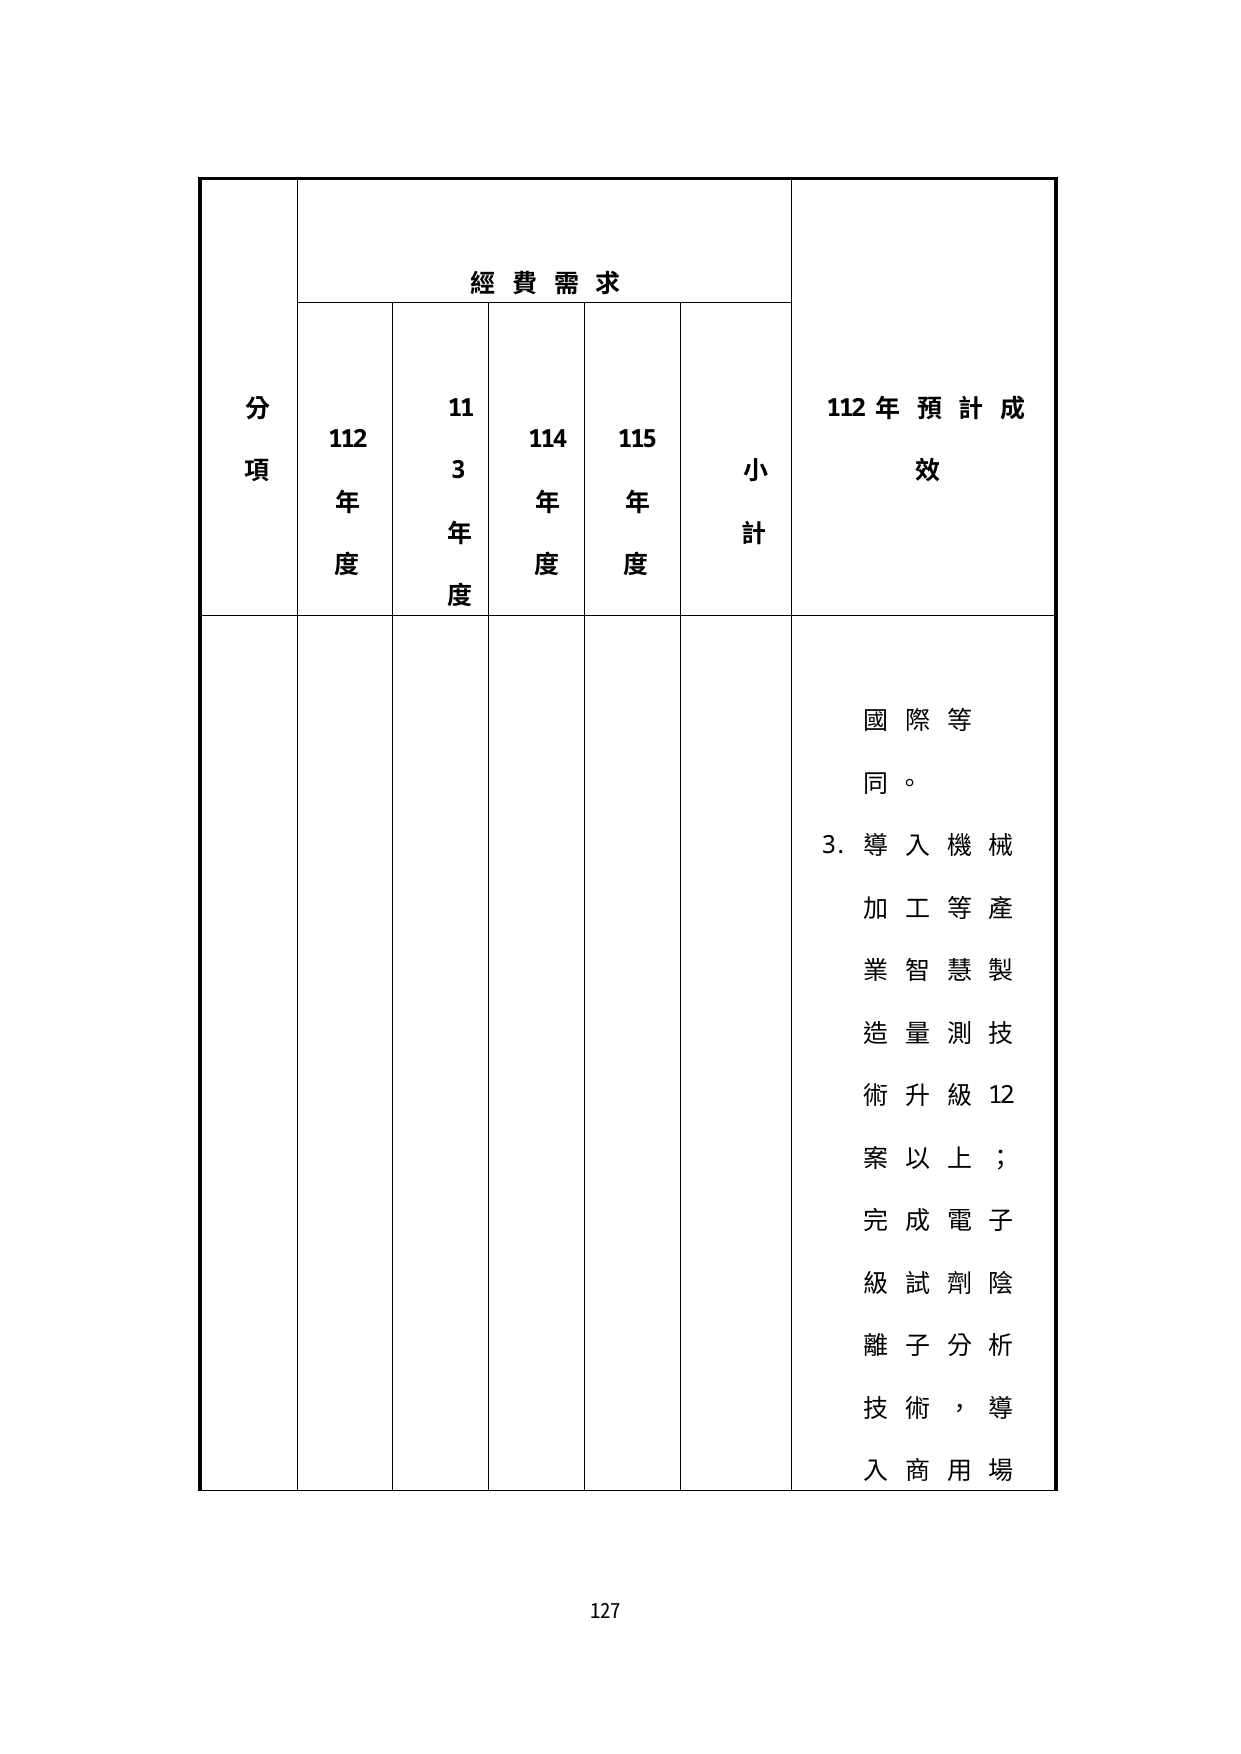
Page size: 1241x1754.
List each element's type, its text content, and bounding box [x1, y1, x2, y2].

table_cell 小計 [681, 303, 791, 615]
table_header 經費需求 [298, 180, 791, 302]
table_cell 113年度 [393, 303, 488, 615]
table_cell 115年度 [585, 303, 680, 615]
table_cell [585, 616, 680, 1490]
table_header 112年預計成效 [792, 180, 1054, 615]
table_cell 國際等同。 3.導入機械加工等產業智慧製造量測技術升級12案以上；完成電子級試劑陰離子分析技術，導入商用場 [792, 616, 1054, 1490]
table_cell [681, 616, 791, 1490]
table_cell [489, 616, 584, 1490]
table_cell [393, 616, 488, 1490]
table_cell 112年度 [298, 303, 392, 615]
table_cell 114年度 [489, 303, 584, 615]
table_header 分項 [202, 180, 297, 615]
table_cell [202, 616, 297, 1490]
table_cell [298, 616, 392, 1490]
